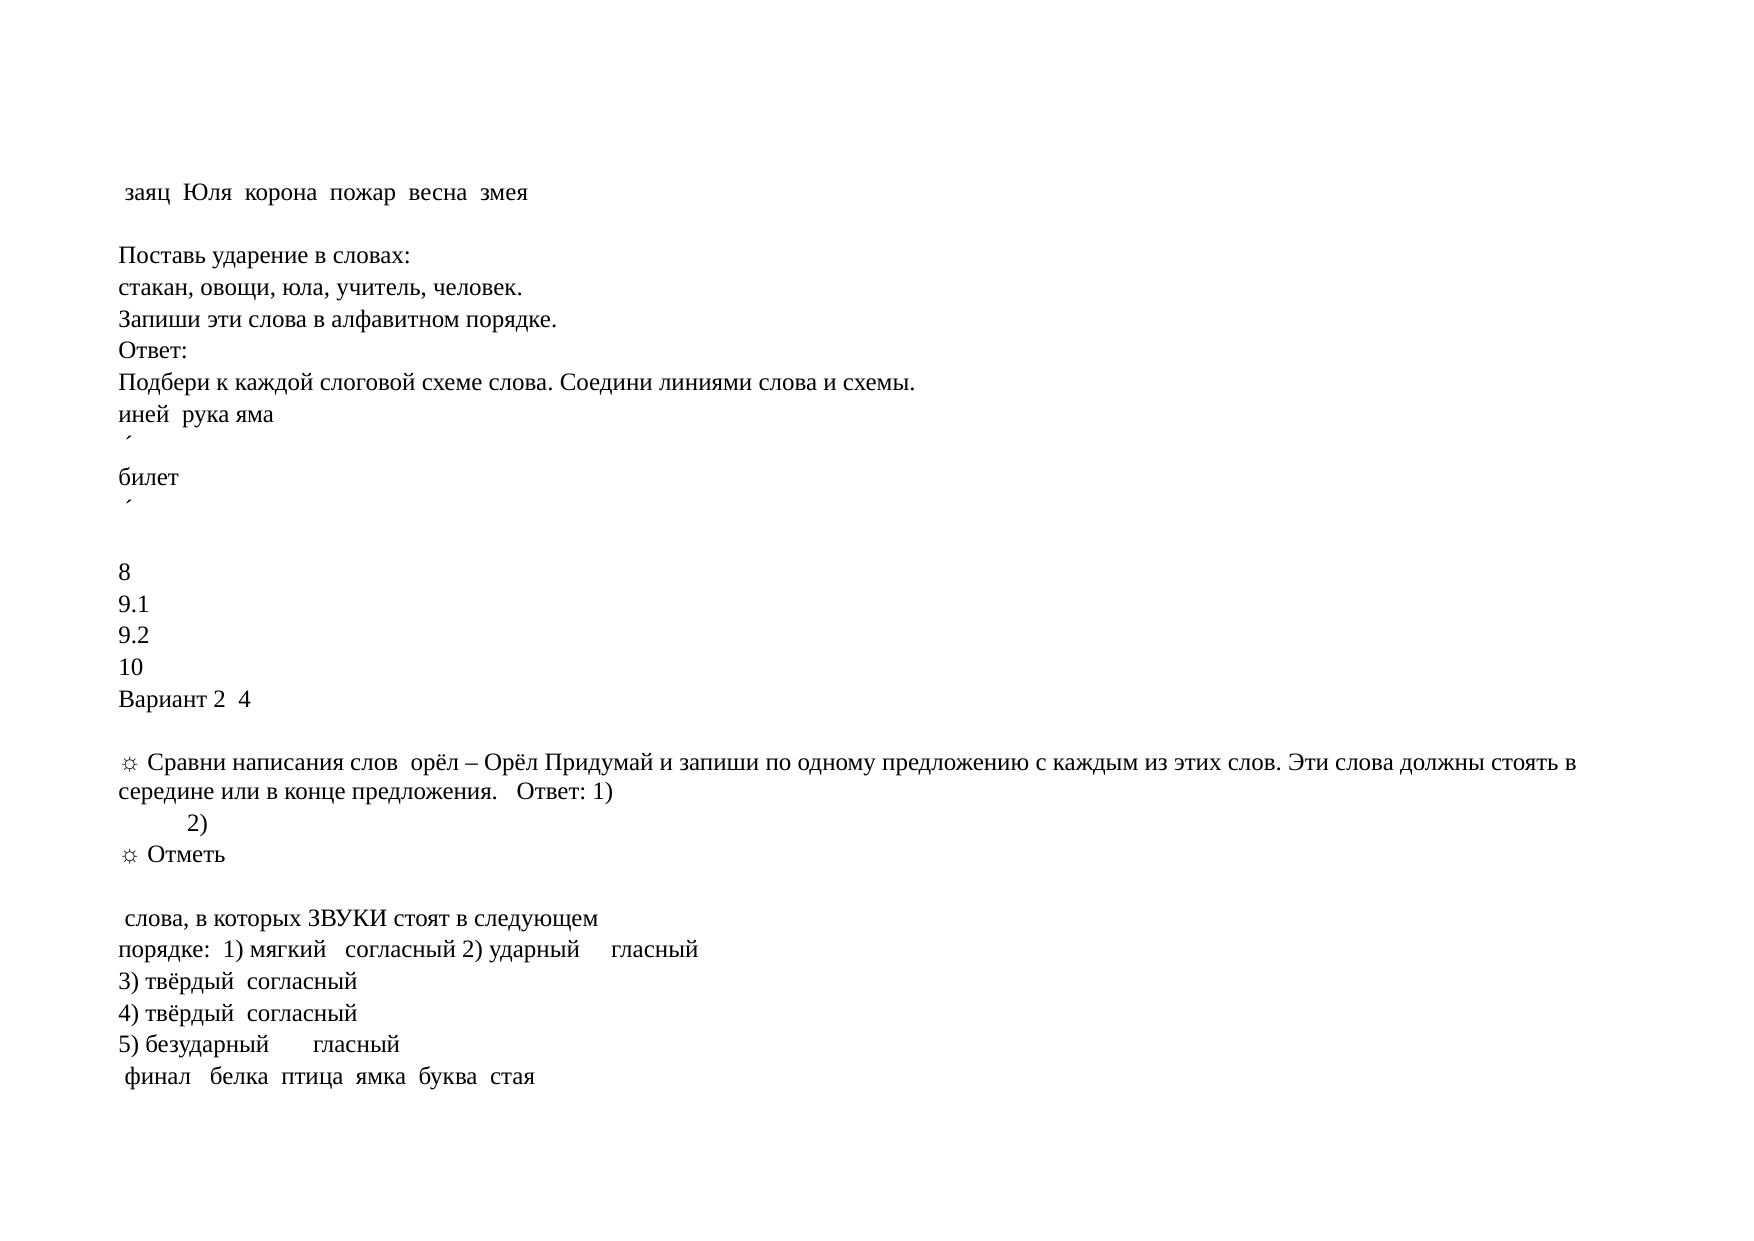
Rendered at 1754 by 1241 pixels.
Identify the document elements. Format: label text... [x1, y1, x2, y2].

text ´ [118, 494, 1636, 523]
text слова, в которых ЗВУКИ стоят в следующем [118, 903, 1636, 931]
text Поставь ударение в словах: [118, 241, 1636, 269]
text ´ [118, 431, 1636, 459]
text ☼ Отметь [118, 839, 1636, 868]
text 9.2 [118, 621, 1636, 649]
text 8 [118, 557, 1636, 586]
text Вариант 2 4 [118, 684, 1636, 713]
text 2) [118, 808, 1636, 836]
text 4) твёрдый согласный [118, 998, 1636, 1026]
text иней рука яма [118, 399, 1636, 428]
text 9.1 [118, 589, 1636, 618]
text заяц Юля корона пожар весна змея [118, 177, 1636, 206]
text ☼ Сравни написания слов орёл – Орёл Придумай и запиши по одному предложению с каждым из этих слов. Эти слова должны стоять в середине или в конце предложения. Ответ: 1) [118, 747, 1636, 805]
text стакан, овощи, юла, учитель, человек. [118, 272, 1636, 301]
text Ответ: [118, 336, 1636, 364]
text билет [118, 462, 1636, 491]
text порядке: 1) мягкий согласный 2) ударный гласный [118, 934, 1636, 963]
text 3) твёрдый согласный [118, 966, 1636, 995]
text Запиши эти слова в алфавитном порядке. [118, 304, 1636, 333]
text финал белка птица ямка буква стая [118, 1061, 1636, 1090]
text 5) безударный гласный [118, 1029, 1636, 1058]
text Подбери к каждой слоговой схеме слова. Соедини линиями слова и схемы. [118, 367, 1636, 396]
text 10 [118, 652, 1636, 681]
